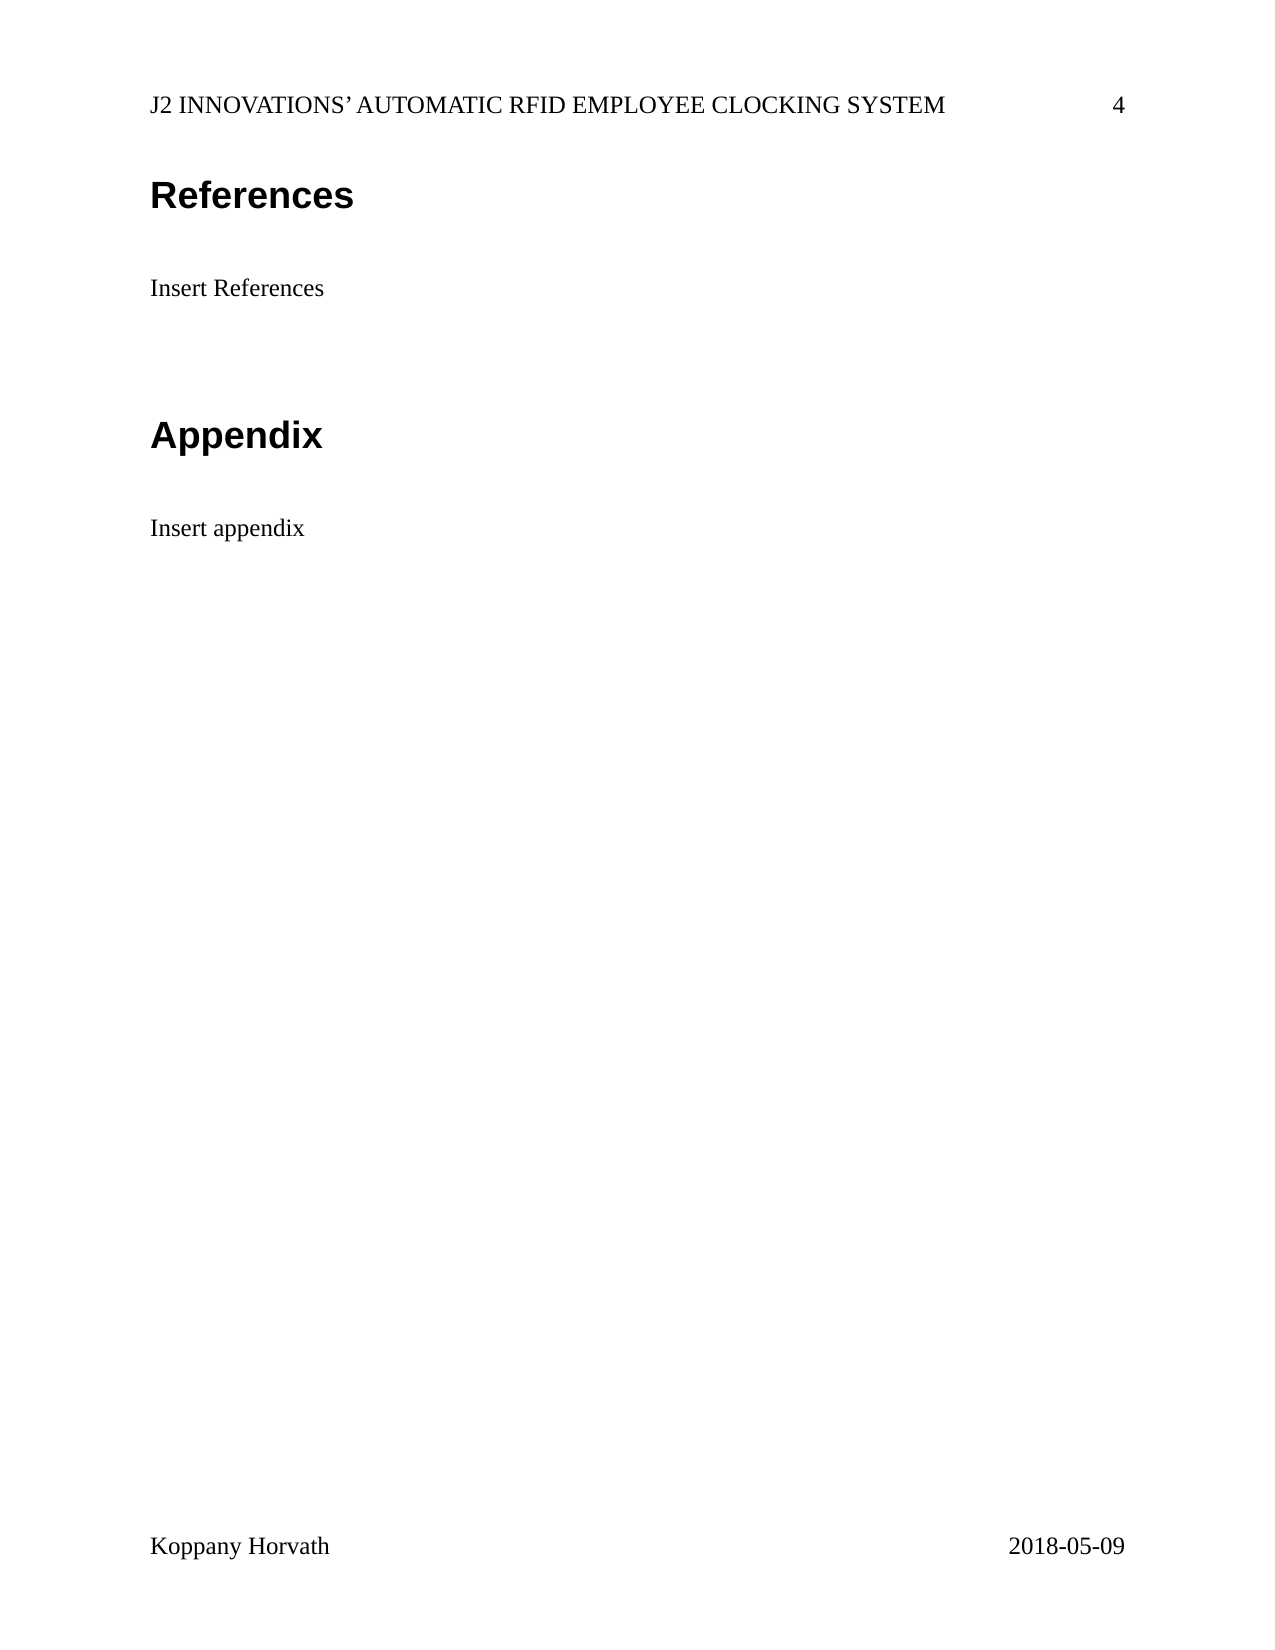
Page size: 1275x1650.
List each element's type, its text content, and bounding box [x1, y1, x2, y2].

text Insert References [150, 273, 1125, 302]
subtitle References [150, 173, 1125, 217]
text Insert appendix [150, 513, 1125, 542]
subtitle Appendix [150, 413, 1125, 457]
